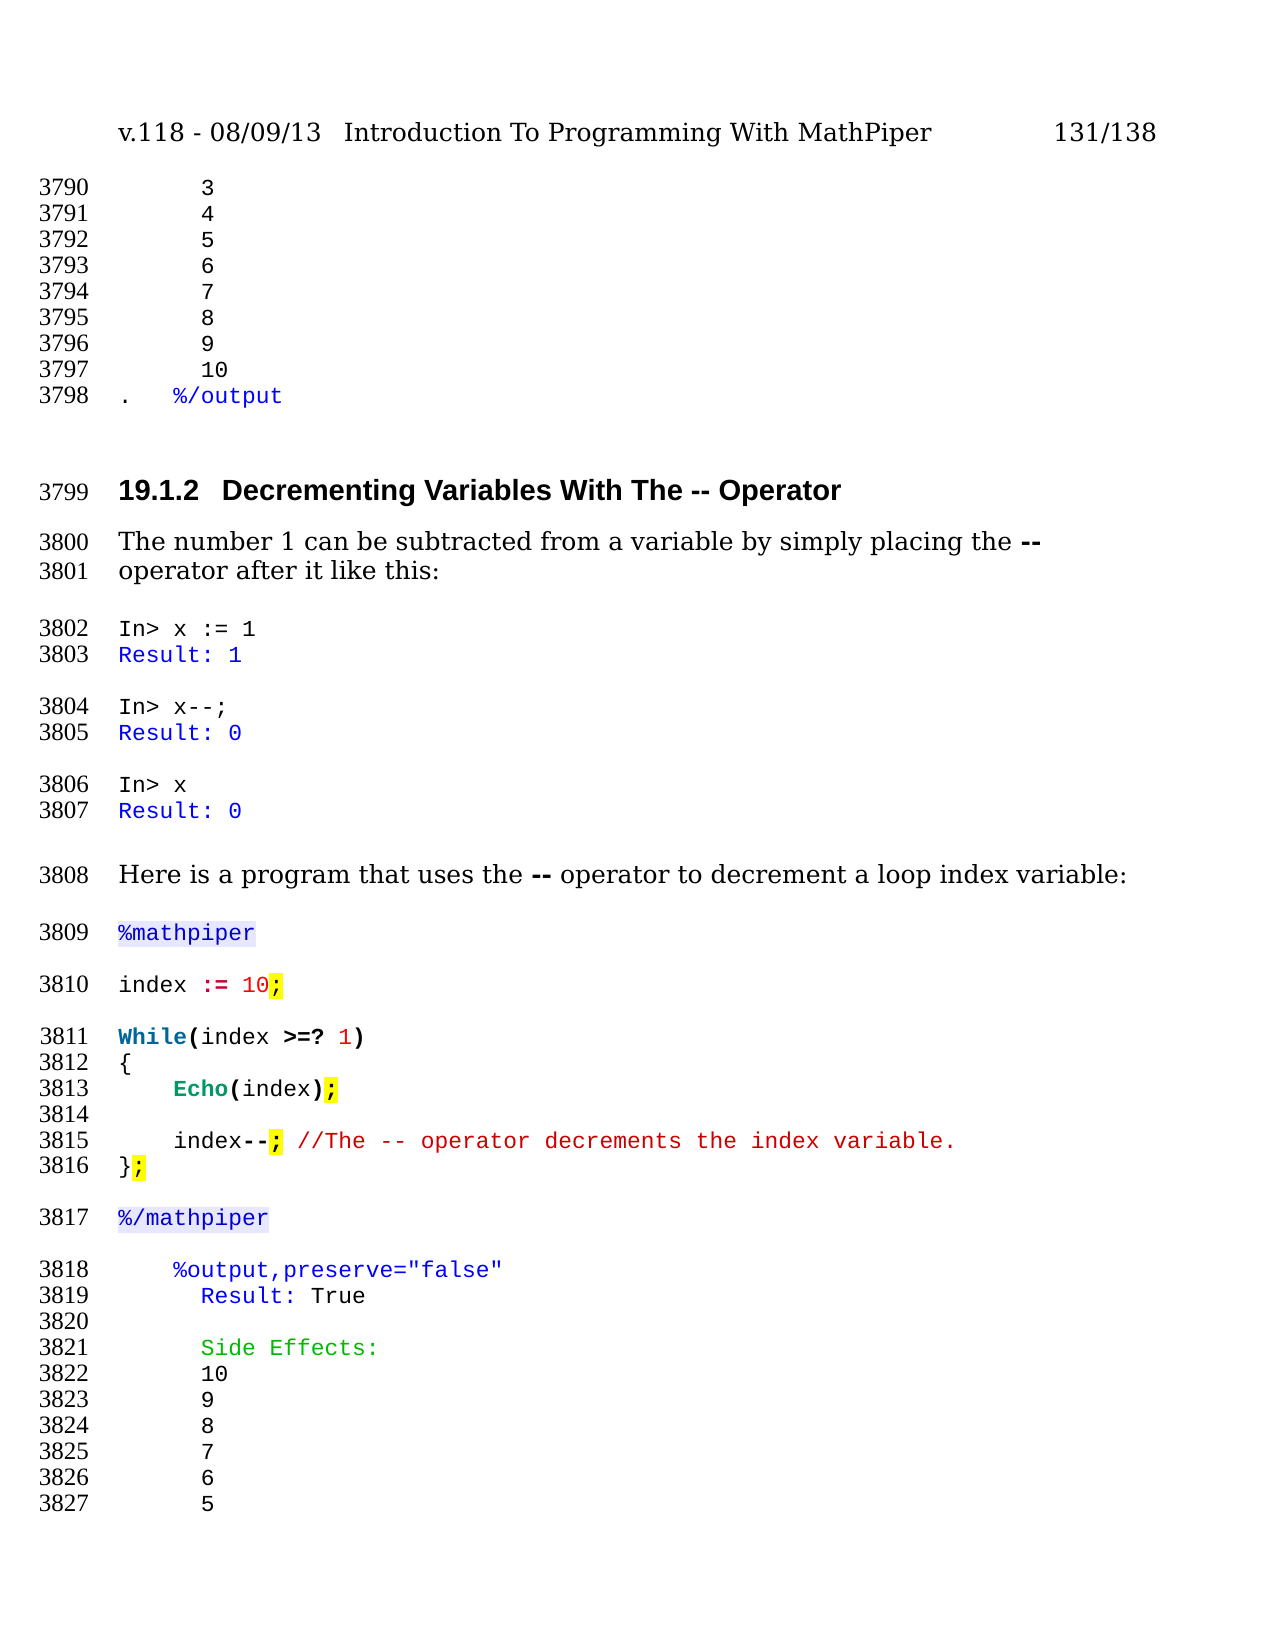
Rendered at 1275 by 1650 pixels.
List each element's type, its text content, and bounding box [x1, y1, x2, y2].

text { [118, 1051, 1157, 1077]
text Result: 1 [118, 644, 1157, 669]
text index--; //The -- operator decrements the index variable. [118, 1129, 1157, 1155]
text 8 [118, 1414, 1157, 1440]
text 5 [118, 1492, 1157, 1518]
text 7 [118, 281, 1157, 306]
text Side Effects: [118, 1336, 1157, 1362]
text Echo(index); [118, 1077, 1157, 1103]
text 10 [118, 1362, 1157, 1388]
text 9 [118, 332, 1157, 358]
text 8 [118, 306, 1157, 332]
text While(index >=? 1) [118, 1025, 1157, 1051]
text 10 [118, 358, 1157, 384]
text 7 [118, 1440, 1157, 1466]
text %/mathpiper [118, 1207, 1157, 1233]
text %mathpiper [118, 921, 1157, 947]
text In> x := 1 [118, 618, 1157, 644]
text Result: 0 [118, 799, 1157, 825]
subtitle Decrementing Variables With The -- Operator [118, 473, 1157, 506]
text %output,preserve="false" [118, 1259, 1157, 1284]
text 4 [118, 203, 1157, 229]
text 5 [118, 229, 1157, 254]
text The number 1 can be subtracted from a variable by simply placing the -- operator after it like this: [118, 527, 1157, 586]
text . %/output [118, 384, 1157, 410]
text 9 [118, 1388, 1157, 1414]
text Result: True [118, 1284, 1157, 1311]
text index := 10; [118, 973, 1157, 999]
text In> x--; [118, 696, 1157, 721]
text 3 [118, 177, 1157, 203]
text 6 [118, 1466, 1157, 1492]
text }; [118, 1155, 1157, 1181]
text 6 [118, 254, 1157, 281]
text In> x [118, 773, 1157, 799]
text Result: 0 [118, 721, 1157, 747]
text Here is a program that uses the -- operator to decrement a loop index variable: [118, 860, 1157, 889]
